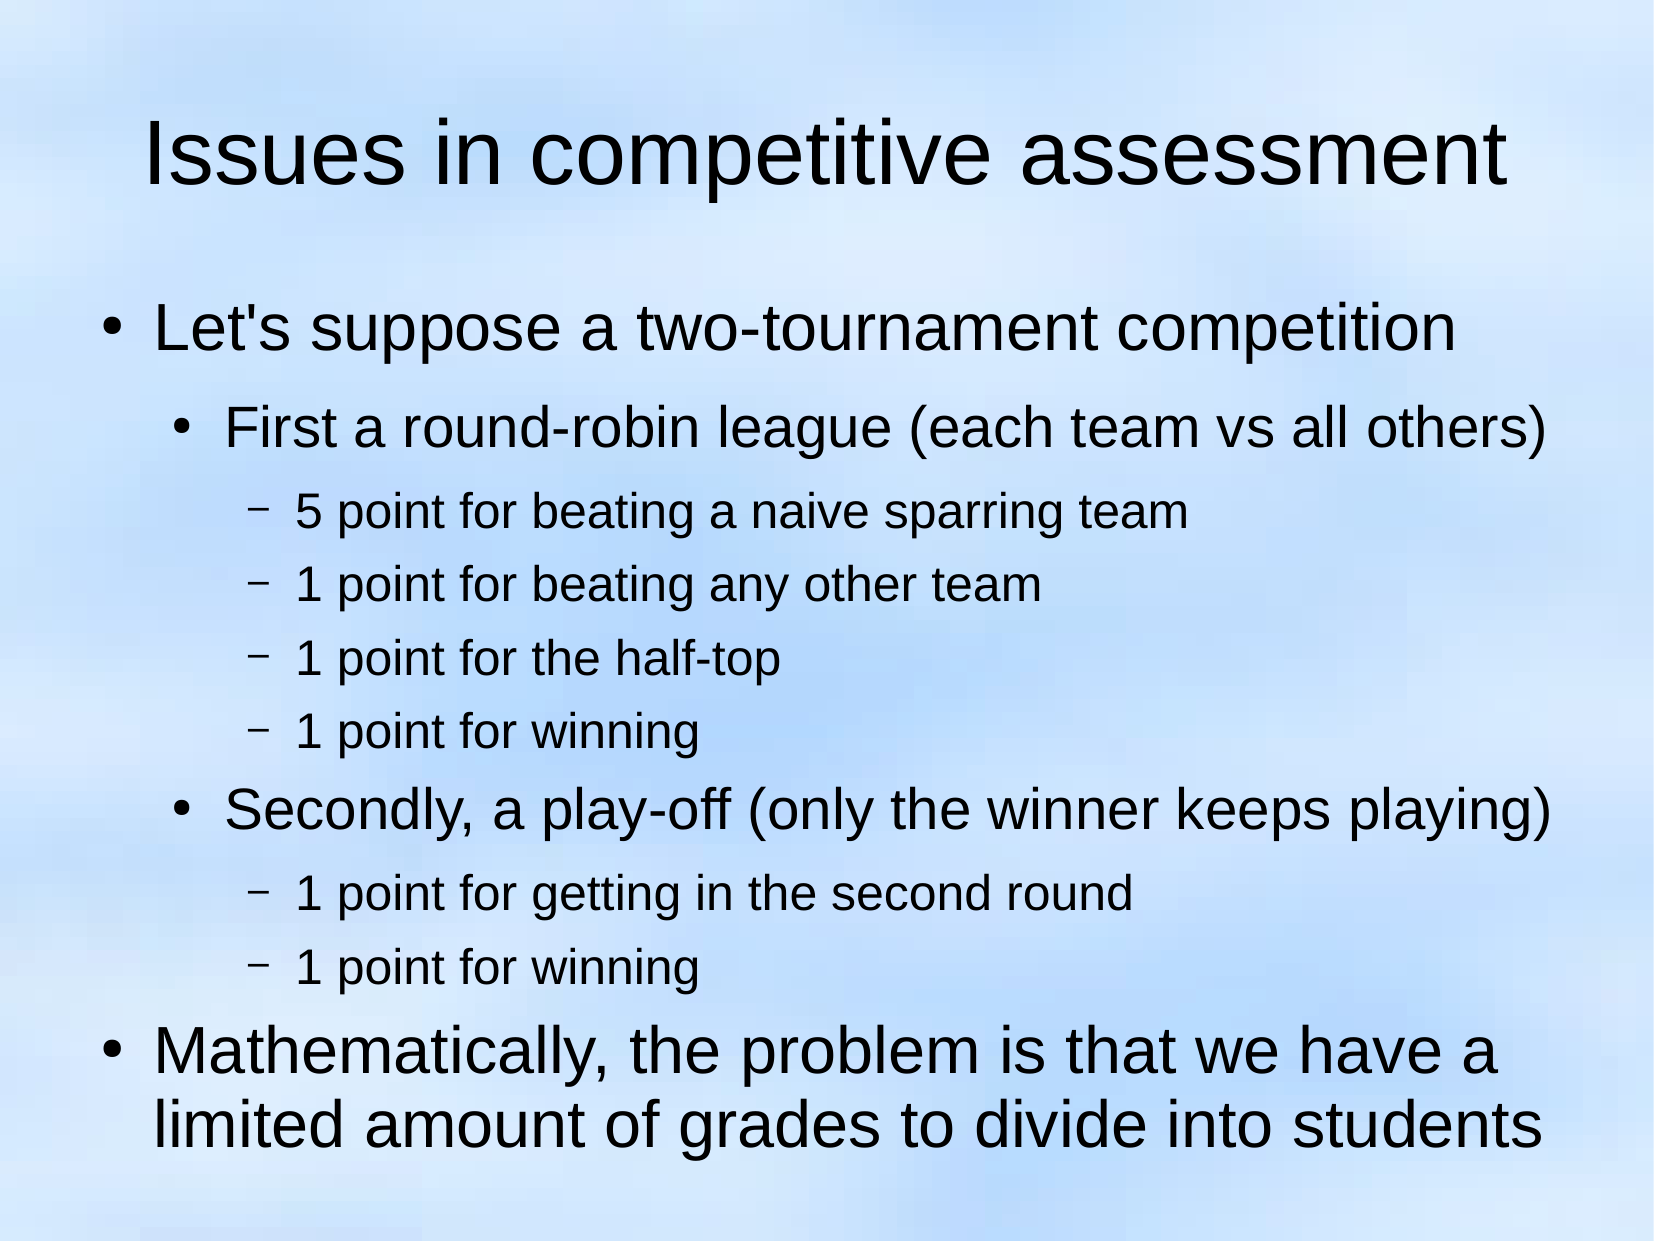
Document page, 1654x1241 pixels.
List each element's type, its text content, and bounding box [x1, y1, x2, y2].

title Issues in competitive assessment [82, 49, 1571, 257]
picture [0, 0, 1654, 1241]
list Let's suppose a two-tournament competition First a round-robin league (each team vs all others) 5 point for beating a naive sparring team 1 point for beating any other team 1 point for the half-top 1 point for winning Secondly, a play-off (only the winner keeps playing) 1 point for getting in the second round 1 point for winning Mathematically, the problem is that we have a limited amount of grades to divide into students [82, 290, 1571, 1109]
